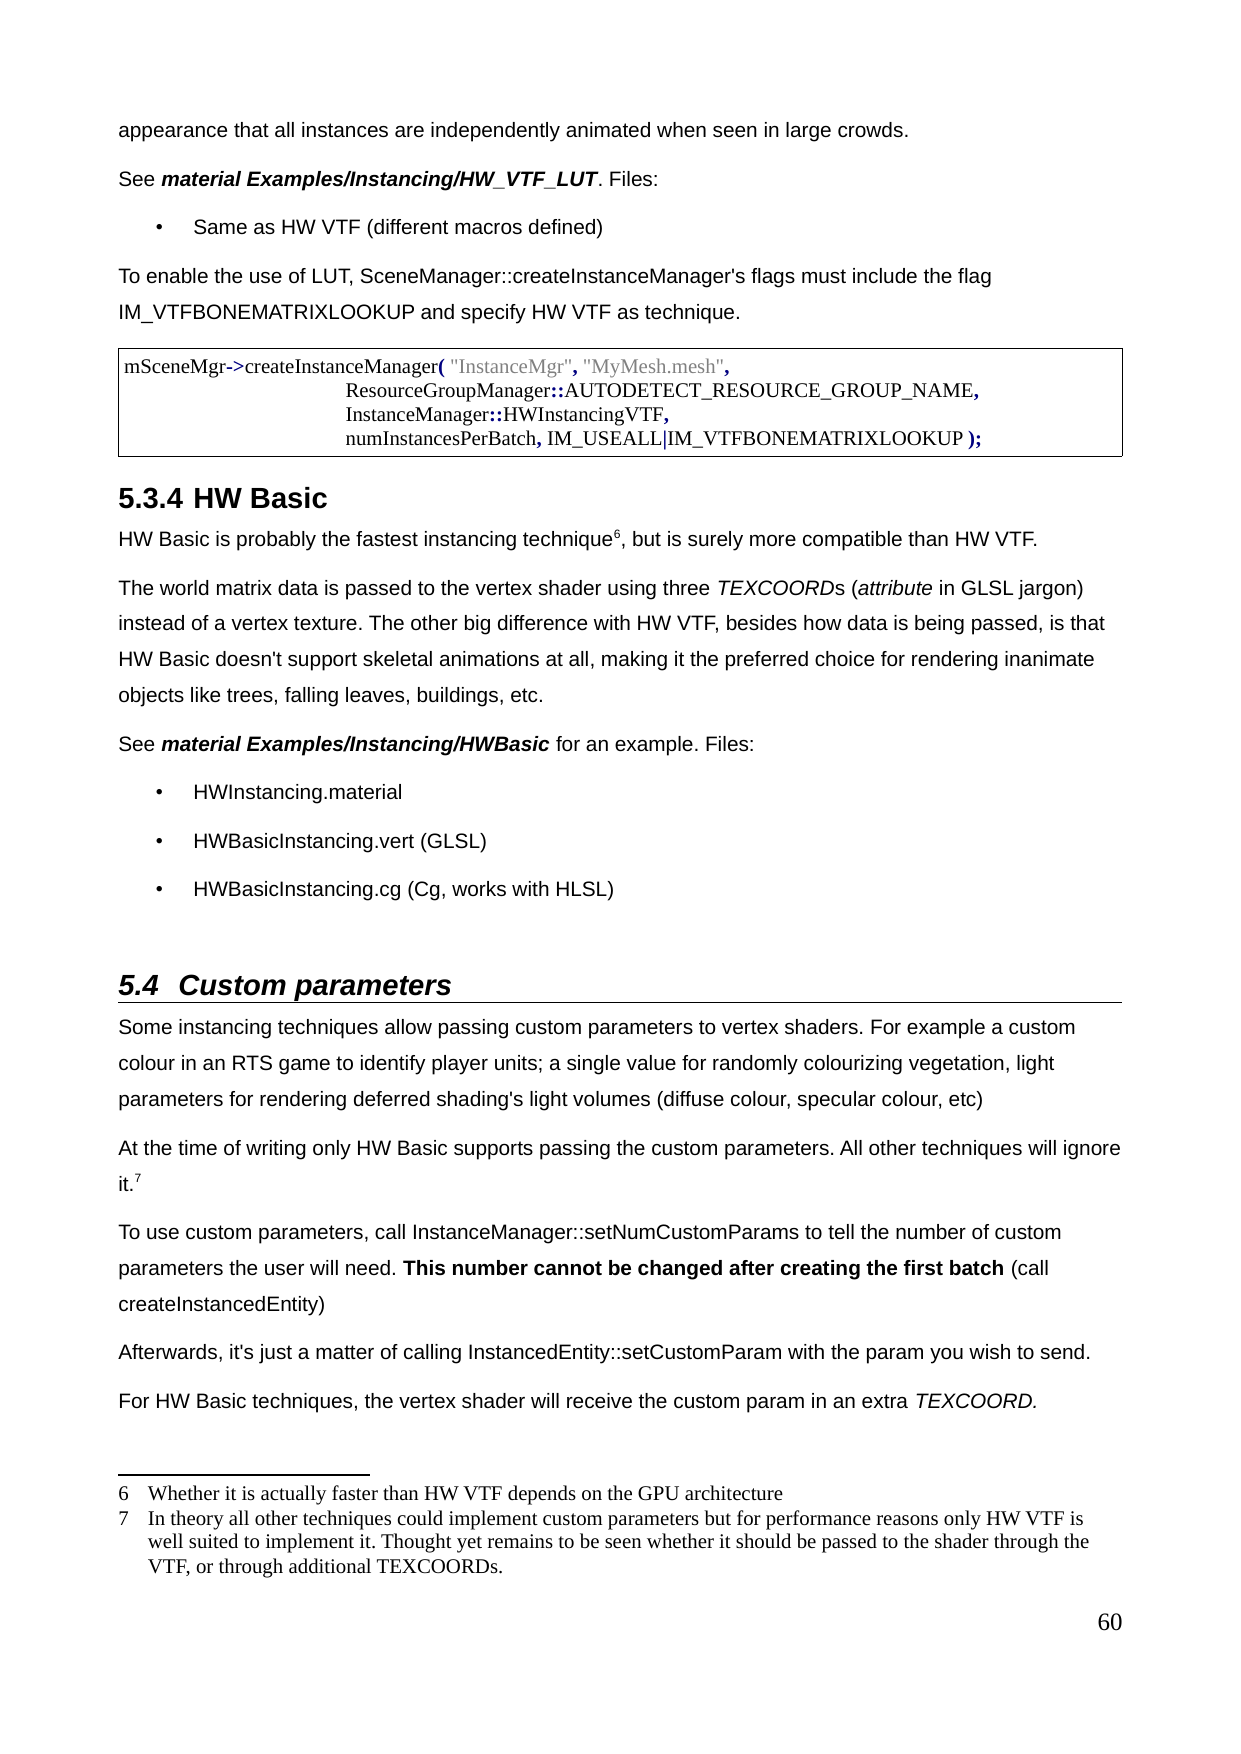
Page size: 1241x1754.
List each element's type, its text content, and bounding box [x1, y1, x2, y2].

text Whether it is actually faster than HW VTF depends on the GPU architecture [118, 1481, 1122, 1505]
text See material Examples/Instancing/HW_VTF_LUT. Files: [118, 167, 1122, 191]
text In theory all other techniques could implement custom parameters but for performance reasons only HW VTF is well suited to implement it. Thought yet remains to be seen whether it should be passed to the shader through the VTF, or through additional TEXCOORDs. [118, 1505, 1122, 1578]
subtitle Custom parameters [118, 968, 1122, 1002]
text The world matrix data is passed to the vertex shader using three TEXCOORDs (attribute in GLSL jargon) instead of a vertex texture. The other big difference with HW VTF, besides how data is being passed, is that HW Basic doesn't support skeletal animations at all, making it the preferred choice for rendering inanimate objects like trees, falling leaves, buildings, etc. [118, 575, 1122, 707]
text HW Basic is probably the fastest instancing technique, but is surely more compatible than HW VTF. [118, 527, 1122, 551]
table_header mSceneMgr->createInstanceManager( "InstanceMgr", "MyMesh.mesh", ResourceGroupManager::AUTODETECT_RESOURCE_GROUP_NAME, InstanceManager::HWInstancingVTF, numInstancesPerBatch, IM_USEALL|IM_VTFBONEMATRIXLOOKUP ); [119, 349, 1122, 456]
text To enable the use of LUT, SceneManager::createInstanceManager's flags must include the flag IM_VTFBONEMATRIXLOOKUP and specify HW VTF as technique. [118, 263, 1122, 323]
list HWInstancing.material [156, 780, 1122, 804]
text Some instancing techniques allow passing custom parameters to vertex shaders. For example a custom colour in an RTS game to identify player units; a single value for randomly colourizing vegetation, light parameters for rendering deferred shading's light volumes (diffuse colour, specular colour, etc) [118, 1015, 1122, 1111]
list HWBasicInstancing.vert (GLSL) [156, 828, 1122, 853]
text To use custom parameters, call InstanceManager::setNumCustomParams to tell the number of custom parameters the user will need. This number cannot be changed after creating the first batch (call createInstancedEntity) [118, 1220, 1122, 1316]
text At the time of writing only HW Basic supports passing the custom parameters. All other techniques will ignore it. [118, 1135, 1122, 1195]
subtitle HW Basic [118, 481, 1122, 514]
text appearance that all instances are independently animated when seen in large crowds. [118, 118, 1122, 142]
text For HW Basic techniques, the vertex shader will receive the custom param in an extra TEXCOORD. [118, 1388, 1122, 1412]
list HWBasicInstancing.cg (Cg, works with HLSL) [156, 877, 1122, 901]
text Afterwards, it's just a matter of calling InstancedEntity::setCustomParam with the param you wish to send. [118, 1340, 1122, 1364]
text See material Examples/Instancing/HWBasic for an example. Files: [118, 732, 1122, 756]
list Same as HW VTF (different macros defined) [156, 215, 1122, 239]
